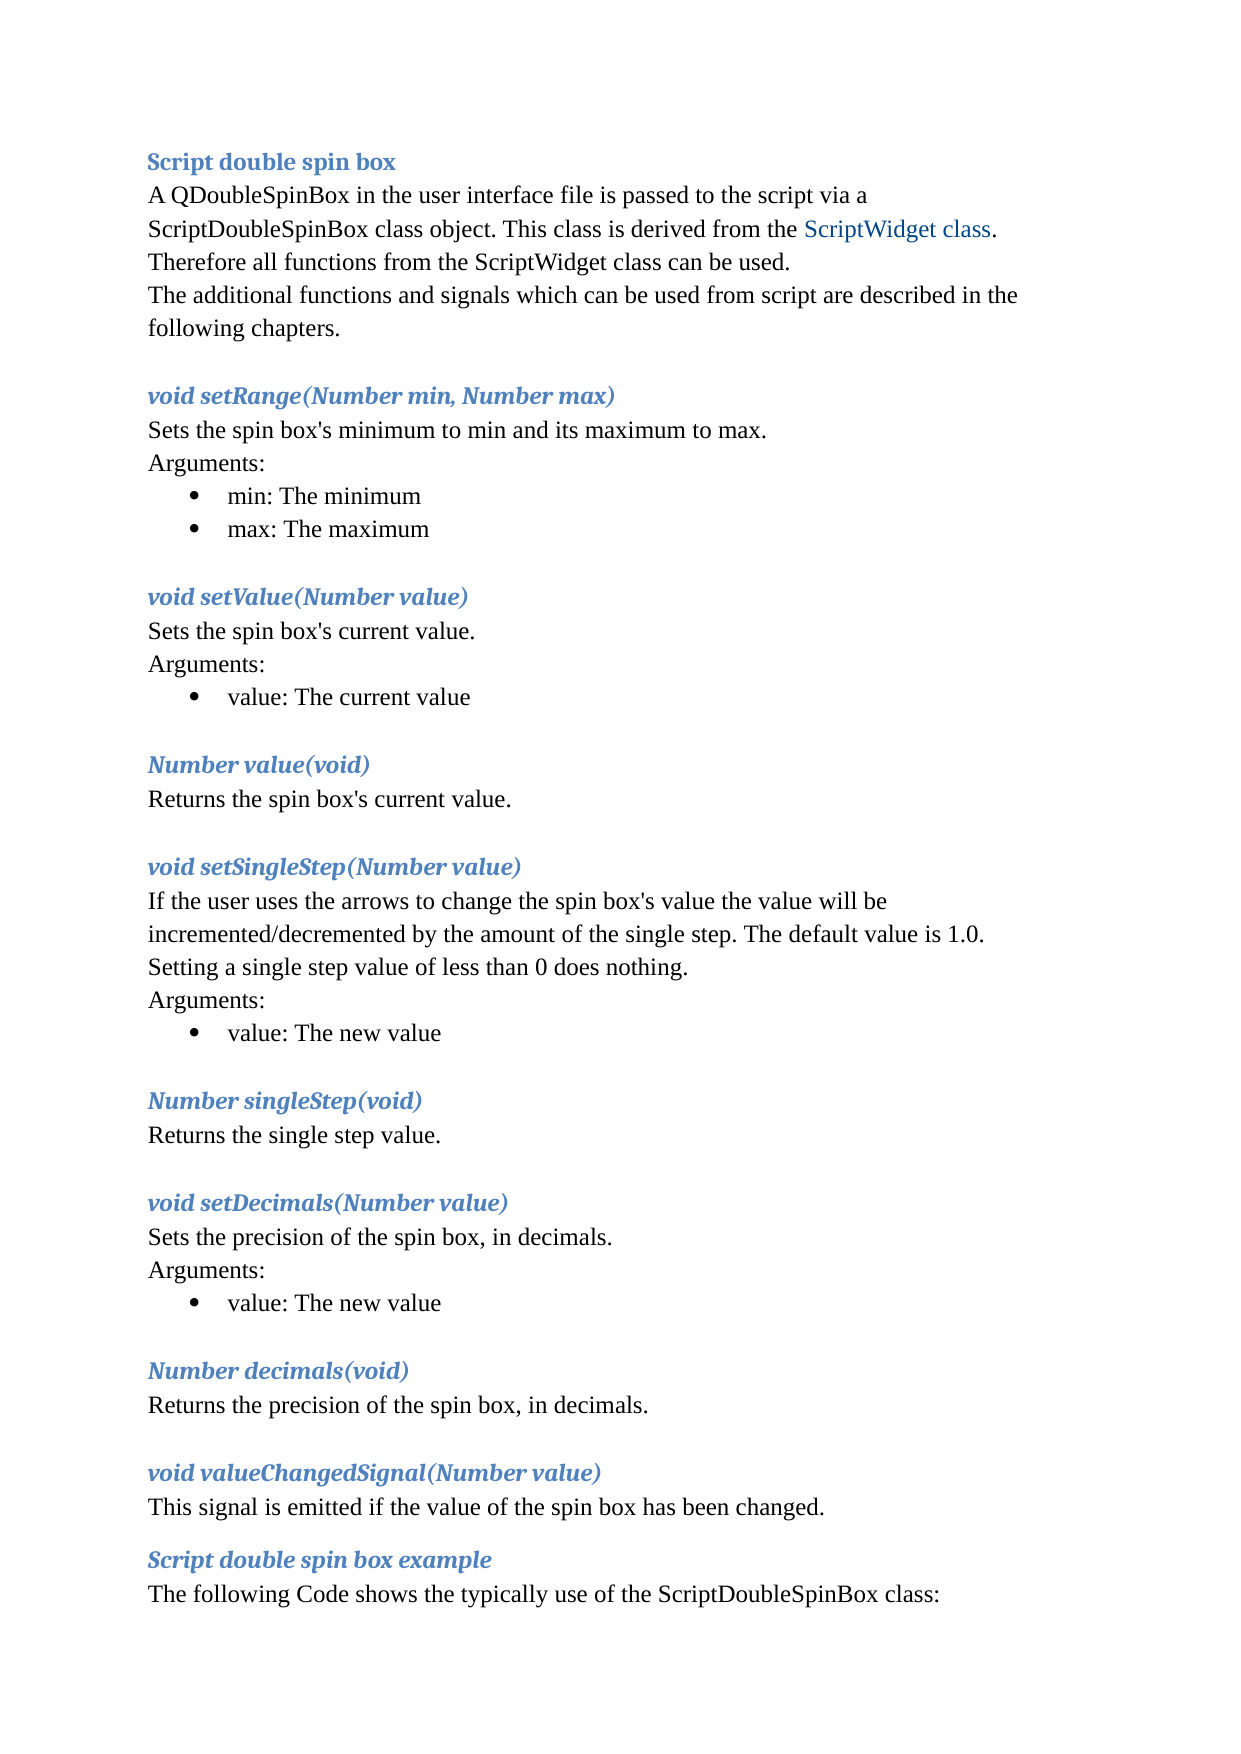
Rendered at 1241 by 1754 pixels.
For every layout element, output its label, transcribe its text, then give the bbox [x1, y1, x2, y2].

subtitle Script double spin box example [148, 1546, 1093, 1574]
list value: The new value [190, 1018, 1093, 1047]
text Arguments: [148, 1255, 1093, 1283]
text This signal is emitted if the value of the spin box has been changed. [148, 1492, 1093, 1521]
text Sets the precision of the spin box, in decimals. [148, 1222, 1093, 1251]
text Arguments: [148, 649, 1093, 677]
subtitle void setValue(Number value) [148, 583, 1093, 611]
text Returns the single step value. [148, 1120, 1093, 1148]
text Arguments: [148, 985, 1093, 1013]
subtitle Script double spin box [148, 148, 1093, 176]
text Returns the precision of the spin box, in decimals. [148, 1390, 1093, 1418]
text Returns the spin box's current value. [148, 784, 1093, 812]
text The following Code shows the typically use of the ScriptDoubleSpinBox class: [148, 1579, 1093, 1607]
text Setting a single step value of less than 0 does nothing. [148, 952, 1093, 981]
subtitle void valueChangedSignal(Number value) [148, 1459, 1093, 1487]
list value: The new value [190, 1288, 1093, 1317]
subtitle void setSingleStep(Number value) [148, 853, 1093, 881]
subtitle void setDecimals(Number value) [148, 1189, 1093, 1217]
text Sets the spin box's current value. [148, 616, 1093, 644]
subtitle Number decimals(void) [148, 1357, 1093, 1386]
subtitle Number value(void) [148, 751, 1093, 779]
subtitle void setRange(Number min, Number max) [148, 382, 1093, 410]
text Arguments: [148, 448, 1093, 476]
text If the user uses the arrows to change the spin box's value the value will be [148, 886, 1093, 914]
list min: The minimum [190, 481, 1093, 509]
text A QDoubleSpinBox in the user interface file is passed to the script via a ScriptDoubleSpinBox class object. This class is derived from the ScriptWidget class. Therefore all functions from the ScriptWidget class can be used. [148, 181, 1093, 275]
list value: The current value [190, 682, 1093, 711]
subtitle Number singleStep(void) [148, 1087, 1093, 1116]
list max: The maximum [190, 514, 1093, 542]
text incremented/decremented by the amount of the single step. The default value is 1.0. [148, 919, 1093, 947]
text Sets the spin box's minimum to min and its maximum to max. [148, 415, 1093, 443]
text The additional functions and signals which can be used from script are described in the following chapters. [148, 280, 1093, 341]
